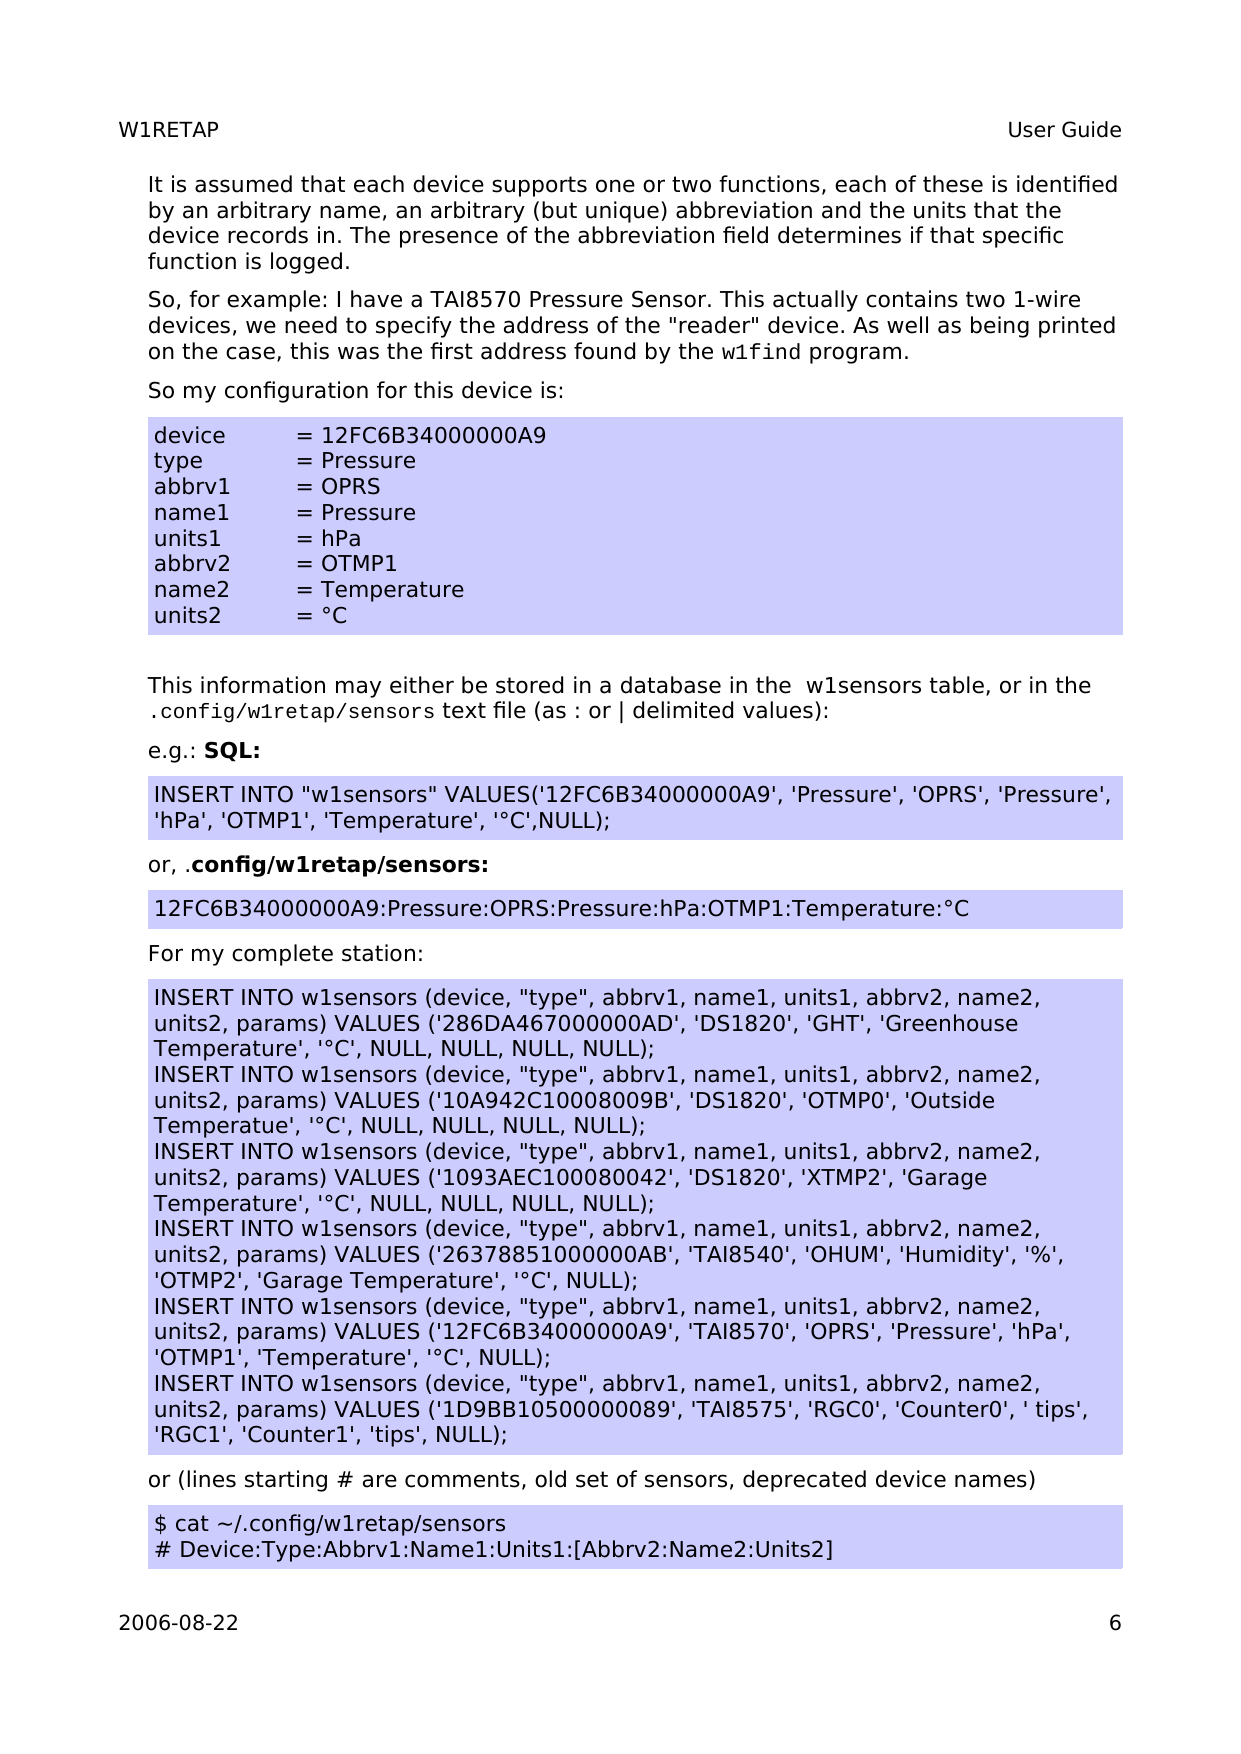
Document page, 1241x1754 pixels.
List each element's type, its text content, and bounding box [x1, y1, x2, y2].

text INSERT INTO "w1sensors" VALUES('12FC6B34000000A9', 'Pressure', 'OPRS', 'Pressure', 'hPa', 'OTMP1', 'Temperature', '°C',NULL); [149, 777, 1122, 839]
text device = 12FC6B34000000A9 type = Pressure abbrv1 = OPRS name1 = Pressure units1 = hPa abbrv2 = OTMP1 name2 = Temperature units2 = °C [149, 418, 1122, 634]
text This information may either be stored in a database in the w1sensors table, or in the .config/w1retap/sensors text file (as : or | delimited values): [148, 673, 1122, 725]
text For my complete station: [148, 941, 1122, 966]
text INSERT INTO w1sensors (device, "type", abbrv1, name1, units1, abbrv2, name2, units2, params) VALUES ('286DA467000000AD', 'DS1820', 'GHT', 'Greenhouse Temperature', '°C', NULL, NULL, NULL, NULL); INSERT INTO w1sensors (device, "type", abbrv1, name1, units1, abbrv2, name2, units2, params) VALUES ('10A942C10008009B', 'DS1820', 'OTMP0', 'Outside Temperatue', '°C', NULL, NULL, NULL, NULL); INSERT INTO w1sensors (device, "type", abbrv1, name1, units1, abbrv2, name2, units2, params) VALUES ('1093AEC100080042', 'DS1820', 'XTMP2', 'Garage Temperature', '°C', NULL, NULL, NULL, NULL); INSERT INTO w1sensors (device, "type", abbrv1, name1, units1, abbrv2, name2, units2, params) VALUES ('26378851000000AB', 'TAI8540', 'OHUM', 'Humidity', '%', 'OTMP2', 'Garage Temperature', '°C', NULL); INSERT INTO w1sensors (device, "type", abbrv1, name1, units1, abbrv2, name2, units2, params) VALUES ('12FC6B34000000A9', 'TAI8570', 'OPRS', 'Pressure', 'hPa', 'OTMP1', 'Temperature', '°C', NULL); INSERT INTO w1sensors (device, "type", abbrv1, name1, units1, abbrv2, name2, units2, params) VALUES ('1D9BB10500000089', 'TAI8575', 'RGC0', 'Counter0', ' tips', 'RGC1', 'Counter1', 'tips', NULL); [149, 980, 1122, 1454]
text So my configuration for this device is: [148, 378, 1122, 404]
text $ cat ~/.config/w1retap/sensors # Device:Type:Abbrv1:Name1:Units1:[Abbrv2:Name2:Units2] [149, 1506, 1122, 1568]
text It is assumed that each device supports one or two functions, each of these is identified by an arbitrary name, an arbitrary (but unique) abbreviation and the units that the device records in. The presence of the abbreviation field determines if that specific function is logged. [148, 172, 1122, 275]
text or (lines starting # are comments, old set of sensors, deprecated device names) [148, 1466, 1122, 1492]
text or, .config/w1retap/sensors: [148, 852, 1122, 878]
text So, for example: I have a TAI8570 Pressure Sensor. This actually contains two 1-wire devices, we need to specify the address of the "reader" device. As well as being printed on the case, this was the first address found by the w1find program. [148, 287, 1122, 366]
text e.g.: SQL: [148, 738, 1122, 763]
text 12FC6B34000000A9:Pressure:OPRS:Pressure:hPa:OTMP1:Temperature:°C [149, 891, 1122, 928]
